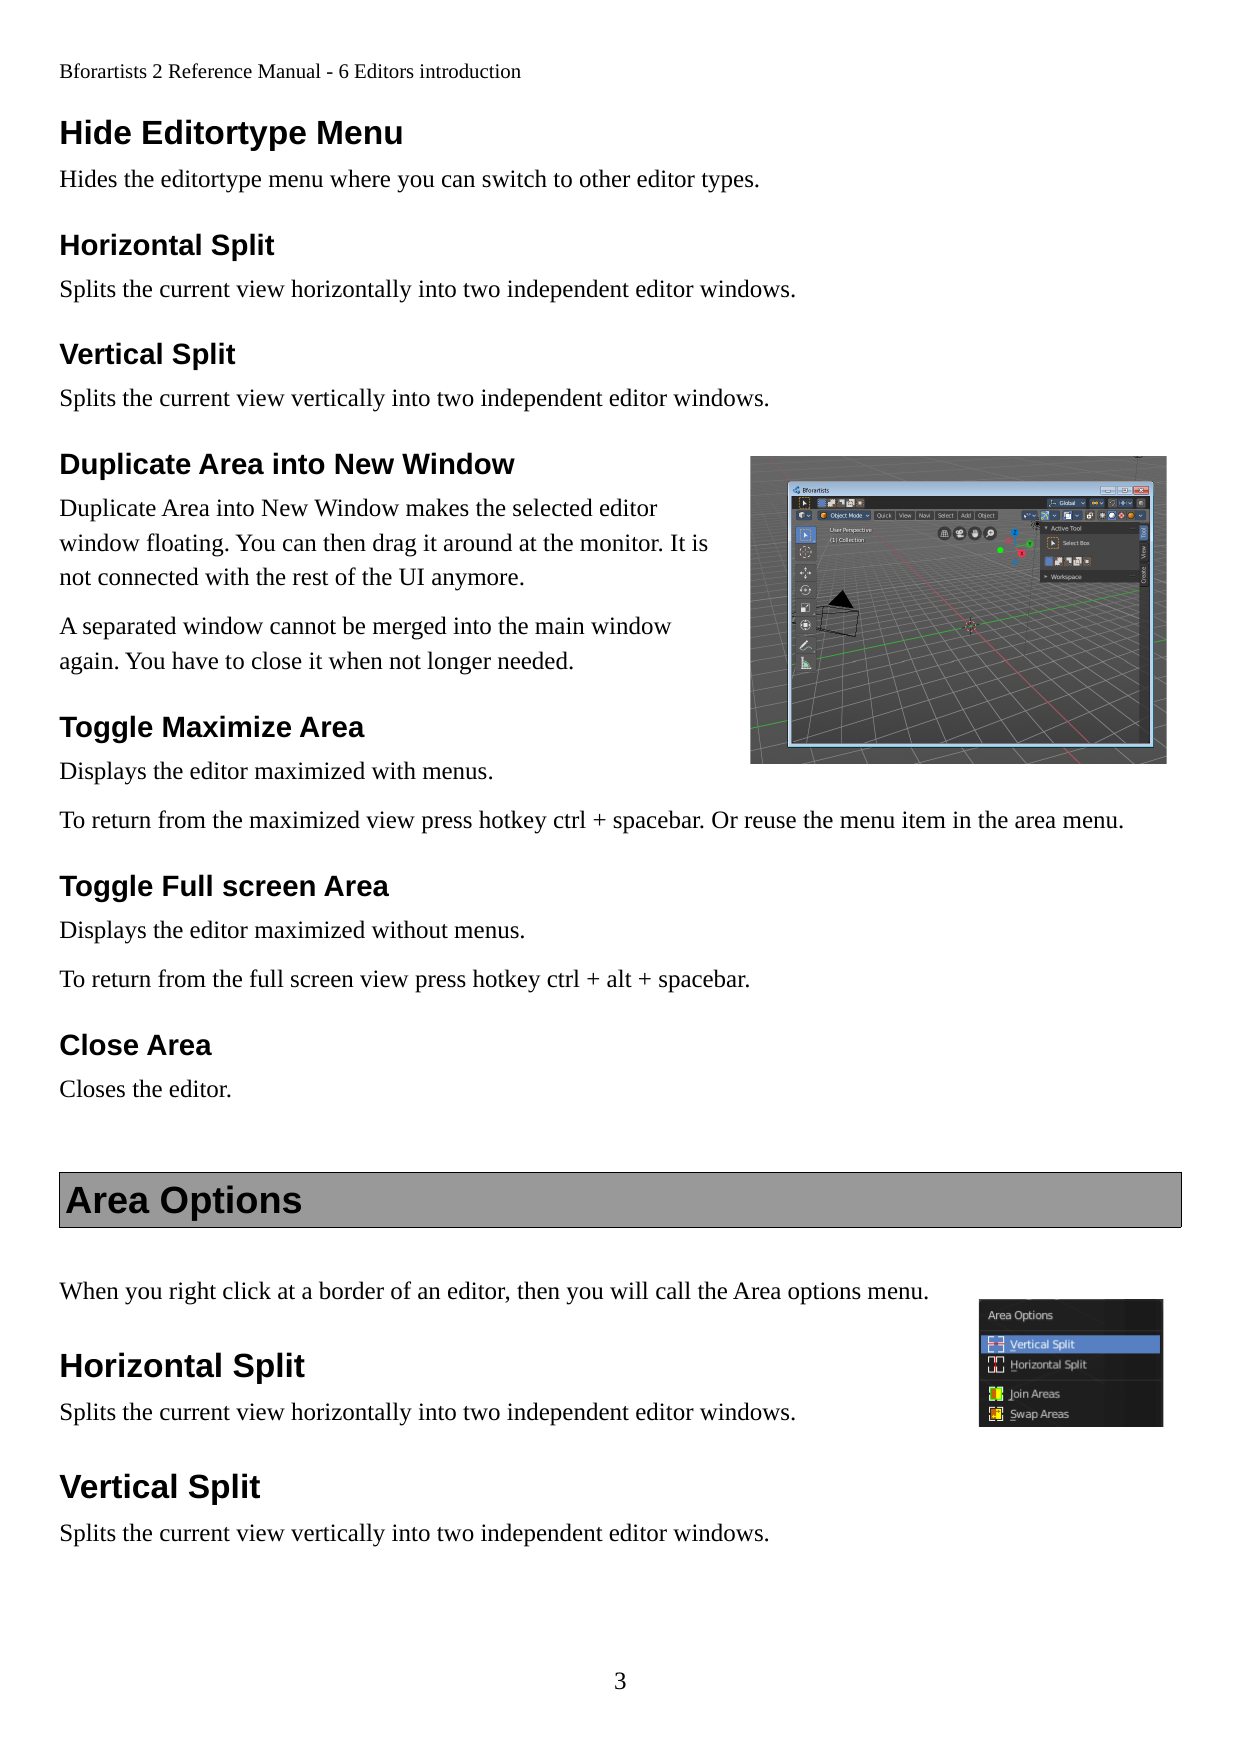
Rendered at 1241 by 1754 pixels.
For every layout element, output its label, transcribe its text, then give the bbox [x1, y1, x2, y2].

subtitle [1164, 1346, 1181, 1385]
text Displays the editor maximized without menus. [59, 915, 1181, 943]
subtitle Horizontal Split [59, 227, 1181, 261]
table_header Area Options [60, 1173, 1181, 1227]
subtitle Vertical Split [59, 337, 1181, 371]
subtitle Hide Editortype Menu [59, 113, 1181, 151]
subtitle Vertical Split [59, 1467, 1181, 1506]
text Closes the editor. [59, 1074, 1181, 1102]
subtitle Toggle Full screen Area [59, 868, 1181, 902]
picture [750, 456, 1167, 764]
text To return from the full screen view press hotkey ctrl + alt + spacebar. [59, 964, 1181, 993]
text Splits the current view horizontally into two independent editor windows. [59, 274, 1181, 302]
subtitle Duplicate Area into New Window [59, 447, 1181, 481]
text A separated window cannot be merged into the main window again. You have to close it when not longer needed. [59, 611, 750, 675]
text Splits the current view horizontally into two independent editor windows. [59, 1397, 978, 1426]
subtitle Horizontal Split [59, 1346, 978, 1385]
text Hides the editortype menu where you can switch to other editor types. [59, 164, 1181, 192]
text Duplicate Area into New Window makes the selected editor window floating. You can then drag it around at the monitor. It is not connected with the rest of the UI anymore. [59, 493, 750, 591]
text Displays the editor maximized with menus. [59, 756, 1181, 784]
picture [978, 1299, 1164, 1427]
text To return from the maximized view press hotkey ctrl + spacebar. Or reuse the menu item in the area menu. [59, 805, 1181, 834]
text When you right click at a border of an editor, then you will call the Area options menu. [59, 1276, 1181, 1305]
subtitle Close Area [59, 1027, 1181, 1061]
text Splits the current view vertically into two independent editor windows. [59, 383, 1181, 412]
text Splits the current view vertically into two independent editor windows. [59, 1518, 1181, 1547]
subtitle Toggle Maximize Area [59, 709, 750, 743]
subtitle [1167, 709, 1181, 743]
